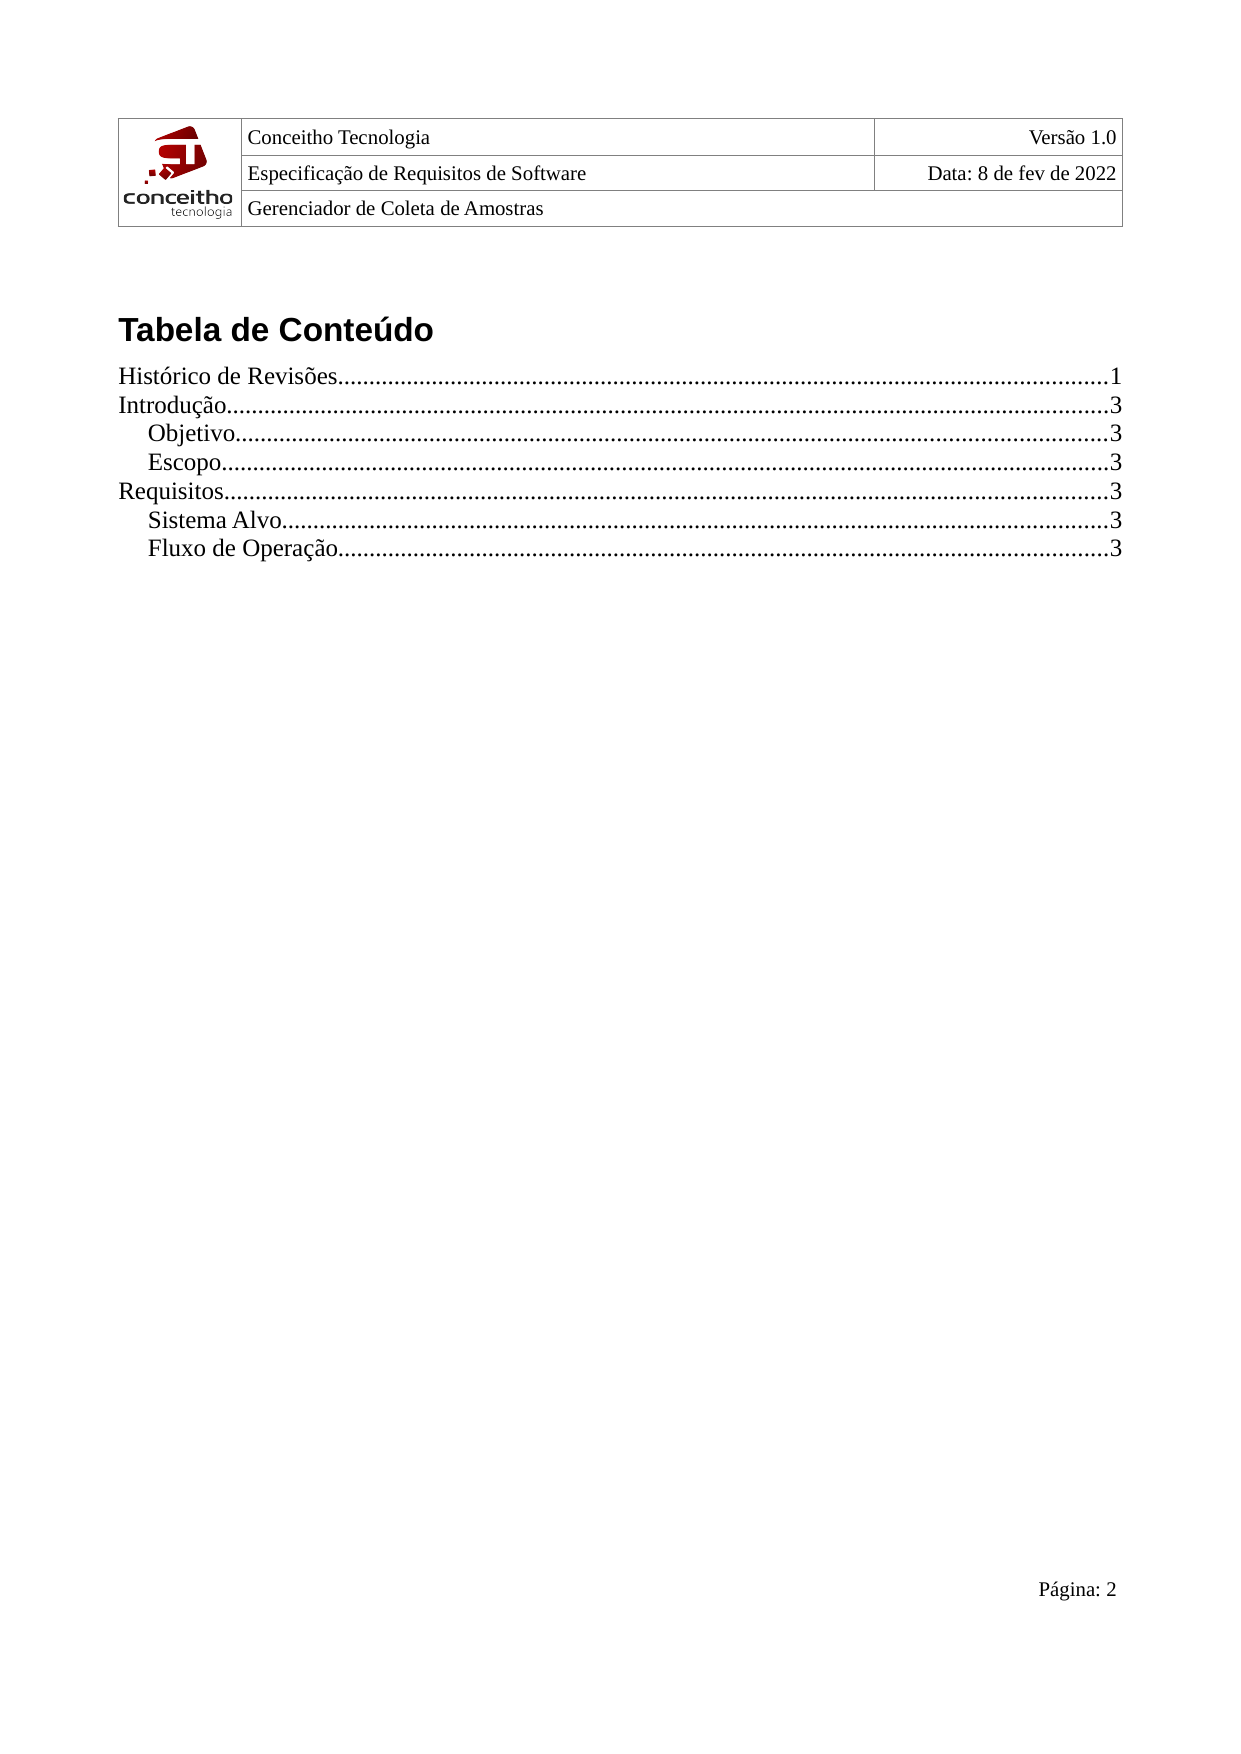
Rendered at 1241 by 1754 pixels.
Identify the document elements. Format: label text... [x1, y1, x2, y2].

picture [123, 126, 233, 219]
text Escopo 3 [148, 447, 1122, 476]
text Histórico de Revisões 1 [118, 361, 1122, 390]
text Fluxo de Operação 3 [148, 533, 1122, 562]
text Sistema Alvo 3 [148, 505, 1122, 533]
text Requisitos 3 [118, 476, 1122, 505]
text Introdução 3 [118, 390, 1122, 418]
subtitle Tabela de Conteúdo [118, 310, 1122, 348]
text Objetivo 3 [148, 418, 1122, 447]
